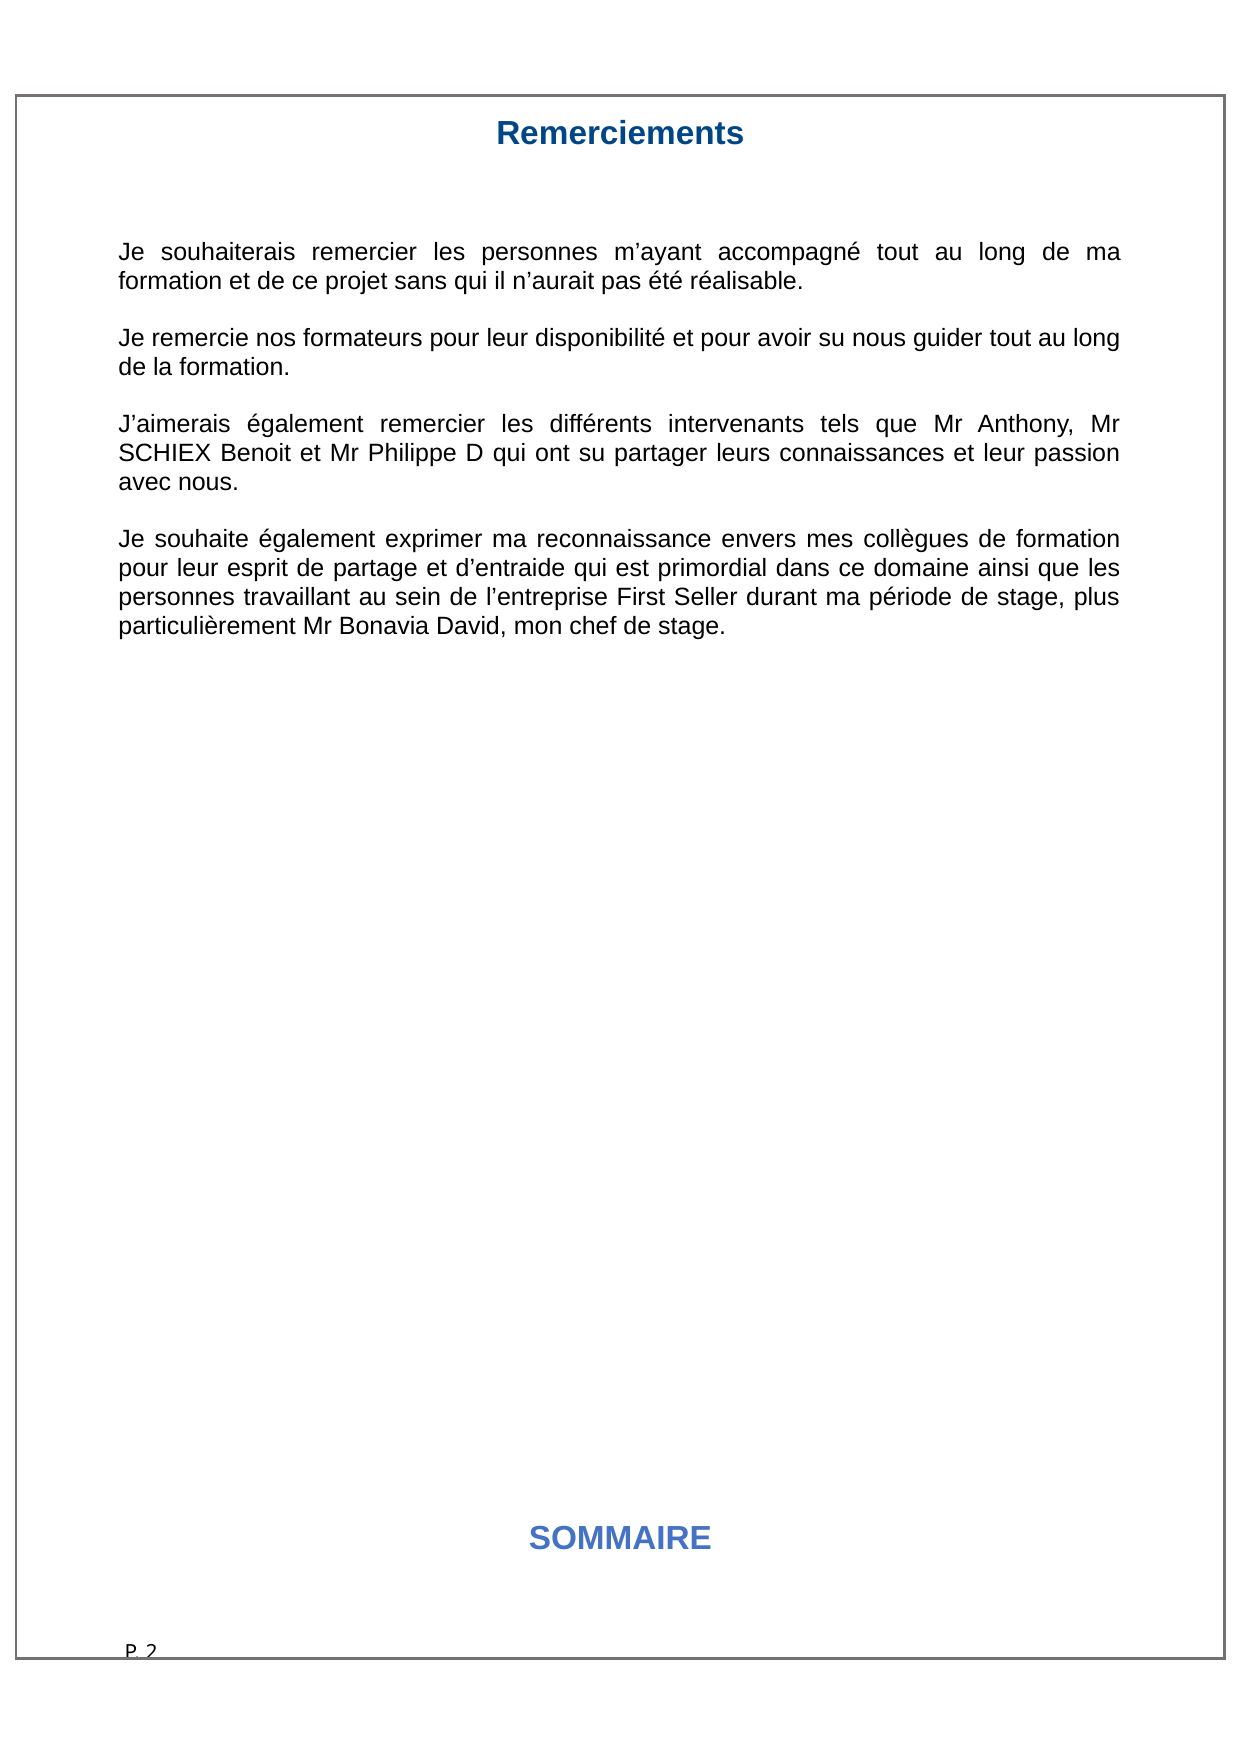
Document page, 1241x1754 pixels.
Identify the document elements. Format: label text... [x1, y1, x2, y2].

text Je souhaite également exprimer ma reconnaissance envers mes collègues de formation pour leur esprit de partage et d’entraide qui est primordial dans ce domaine ainsi que les personnes travaillant au sein de l’entreprise First Seller durant ma période de stage, plus particulièrement Mr Bonavia David, mon chef de stage. [118, 524, 1122, 639]
text J’aimerais également remercier les différents intervenants tels que Mr Anthony, Mr SCHIEX Benoit et Mr Philippe D qui ont su partager leurs connaissances et leur passion avec nous. [118, 409, 1122, 496]
text Je souhaiterais remercier les personnes m’ayant accompagné tout au long de ma formation et de ce projet sans qui il n’aurait pas été réalisable. [118, 237, 1122, 294]
text Remerciements [118, 113, 1122, 152]
text Je remercie nos formateurs pour leur disponibilité et pour avoir su nous guider tout au long de la formation. [118, 323, 1122, 381]
text SOMMAIRE [118, 1518, 1122, 1556]
